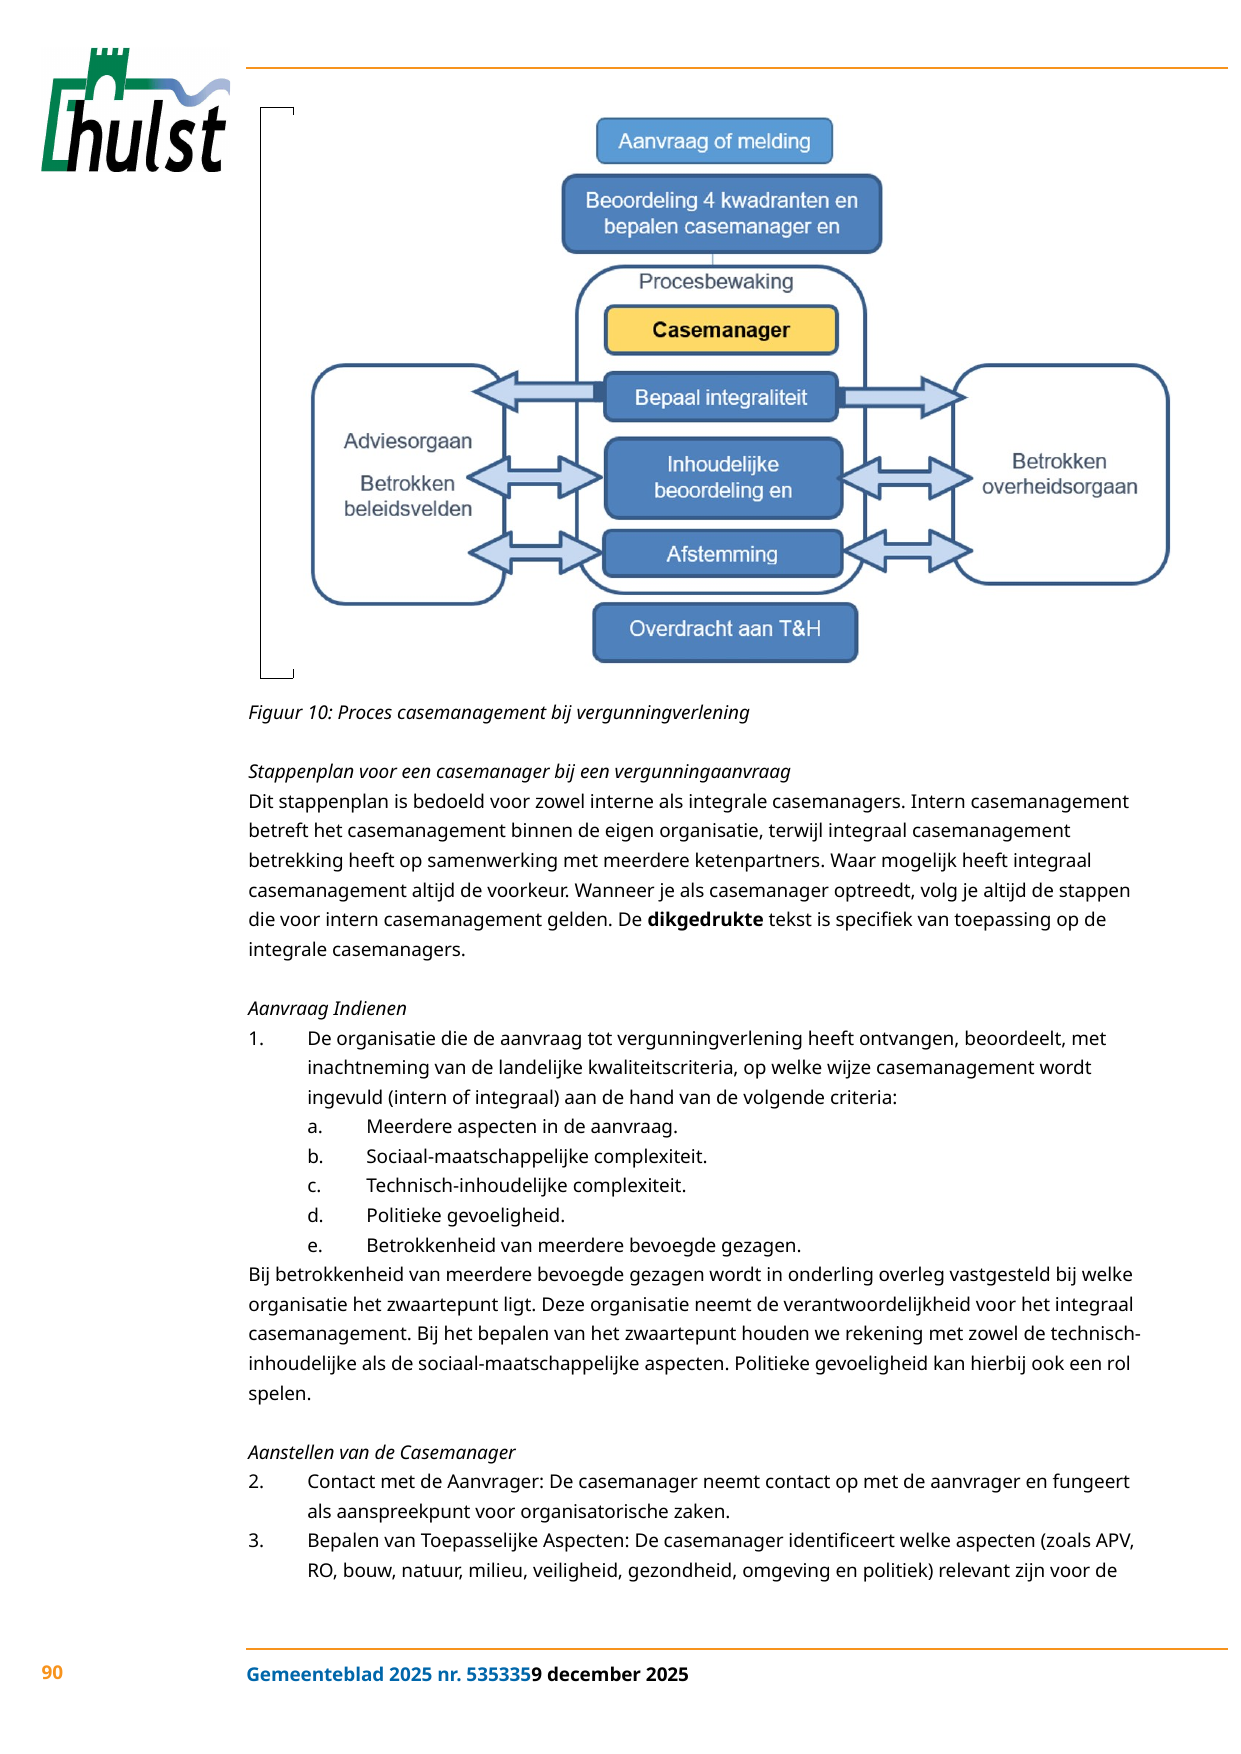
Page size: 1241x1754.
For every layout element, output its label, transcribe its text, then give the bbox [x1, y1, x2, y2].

list Bepalen van Toepasselijke Aspecten: De casemanager identificeert welke aspecten (zoals APV, RO, bouw, natuur, milieu, veiligheid, gezondheid, omgeving en politiek) relevant zijn voor de [248, 1528, 1152, 1583]
list Technisch-inhoudelijke complexiteit. [307, 1173, 1152, 1198]
text Dit stappenplan is bedoeld voor zowel interne als integrale casemanagers. Intern casemanagement betreft het casemanagement binnen de eigen organisatie, terwijl integraal casemanagement betrekking heeft op samenwerking met meerdere ketenpartners. Waar mogelijk heeft integraal casemanagement altijd de voorkeur. Wanneer je als casemanager optreedt, volg je altijd de stappen die voor intern casemanagement gelden. De dikgedrukte tekst is specifiek van toepassing op de integrale casemanagers. [248, 788, 1152, 962]
text Stappenplan voor een casemanager bij een vergunningaanvraag [248, 758, 1152, 784]
text Figuur 10: Proces casemanagement bij vergunningverlening [248, 699, 1152, 725]
picture [41, 47, 231, 172]
list Meerdere aspecten in de aanvraag. [307, 1113, 1152, 1139]
text Bij betrokkenheid van meerdere bevoegde gezagen wordt in onderling overleg vastgesteld bij welke organisatie het zwaartepunt ligt. Deze organisatie neemt de verantwoordelijkheid voor het integraal casemanagement. Bij het bepalen van het zwaartepunt houden we rekening met zowel de technisch-inhoudelijke als de sociaal-maatschappelijke aspecten. Politieke gevoeligheid kan hierbij ook een rol spelen. [248, 1261, 1152, 1406]
picture [268, 115, 1173, 669]
text Aanvraag Indienen [248, 995, 1152, 1021]
list Politieke gevoeligheid. [307, 1202, 1152, 1228]
list Betrokkenheid van meerdere bevoegde gezagen. [307, 1232, 1152, 1258]
list Contact met de Aanvrager: De casemanager neemt contact op met de aanvrager en fungeert als aanspreekpunt voor organisatorische zaken. [248, 1468, 1152, 1524]
text Aanstellen van de Casemanager [248, 1439, 1152, 1465]
list De organisatie die de aanvraag tot vergunningverlening heeft ontvangen, beoordeelt, met inachtneming van de landelijke kwaliteitscriteria, op welke wijze casemanagement wordt ingevuld (intern of integraal) aan de hand van de volgende criteria: [248, 1025, 1152, 1110]
list Sociaal-maatschappelijke complexiteit. [307, 1143, 1152, 1169]
